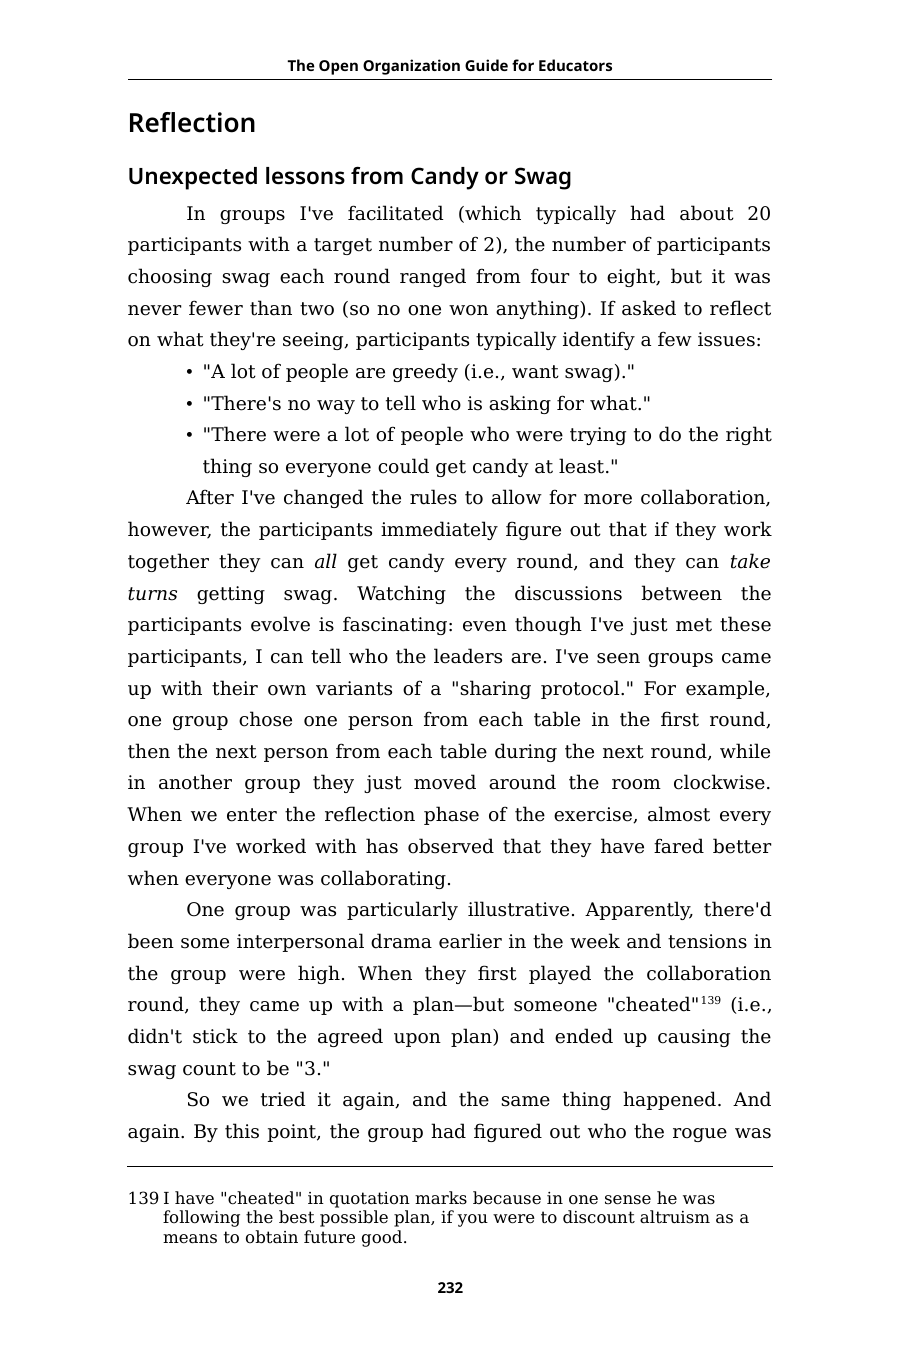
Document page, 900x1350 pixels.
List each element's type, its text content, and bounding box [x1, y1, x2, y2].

text I have "cheated" in quotation marks because in one sense he was following the best possible plan, if you were to discount altruism as a means to obtain future good. [127, 1189, 772, 1247]
subtitle Unexpected lessons from Candy or Swag [127, 164, 772, 190]
text After I've changed the rules to allow for more collaboration, however, the participants immediately figure out that if they work together they can all get candy every round, and they can take turns getting swag. Watching the discussions between the participants evolve is fascinating: even though I've just met these participants, I can tell who the leaders are. I've seen groups came up with their own variants of a "sharing protocol." For example, one group chose one person from each table in the first round, then the next person from each table during the next round, while in another group they just moved around the room clockwise. When we enter the reflection phase of the exercise, almost every group I've worked with has observed that they have fared better when everyone was collaborating. [127, 487, 772, 889]
list "A lot of people are greedy (i.e., want swag)." [186, 361, 772, 383]
subtitle Reflection [127, 109, 772, 139]
text One group was particularly illustrative. Apparently, there'd been some interpersonal drama earlier in the week and tensions in the group were high. When they first played the collaboration round, they came up with a plan—but someone "cheated" (i.e., didn't stick to the agreed upon plan) and ended up causing the swag count to be "3." [127, 899, 772, 1079]
list "There's no way to tell who is asking for what." [186, 392, 772, 414]
text So we tried it again, and the same thing happened. And again. By this point, the group had figured out who the rogue was [127, 1089, 772, 1143]
list "There were a lot of people who were trying to do the right thing so everyone could get candy at least." [186, 424, 772, 478]
text In groups I've facilitated (which typically had about 20 participants with a target number of 2), the number of participants choosing swag each round ranged from four to eight, but it was never fewer than two (so no one won anything). If asked to reflect on what they're seeing, participants typically identify a few issues: [127, 202, 772, 351]
